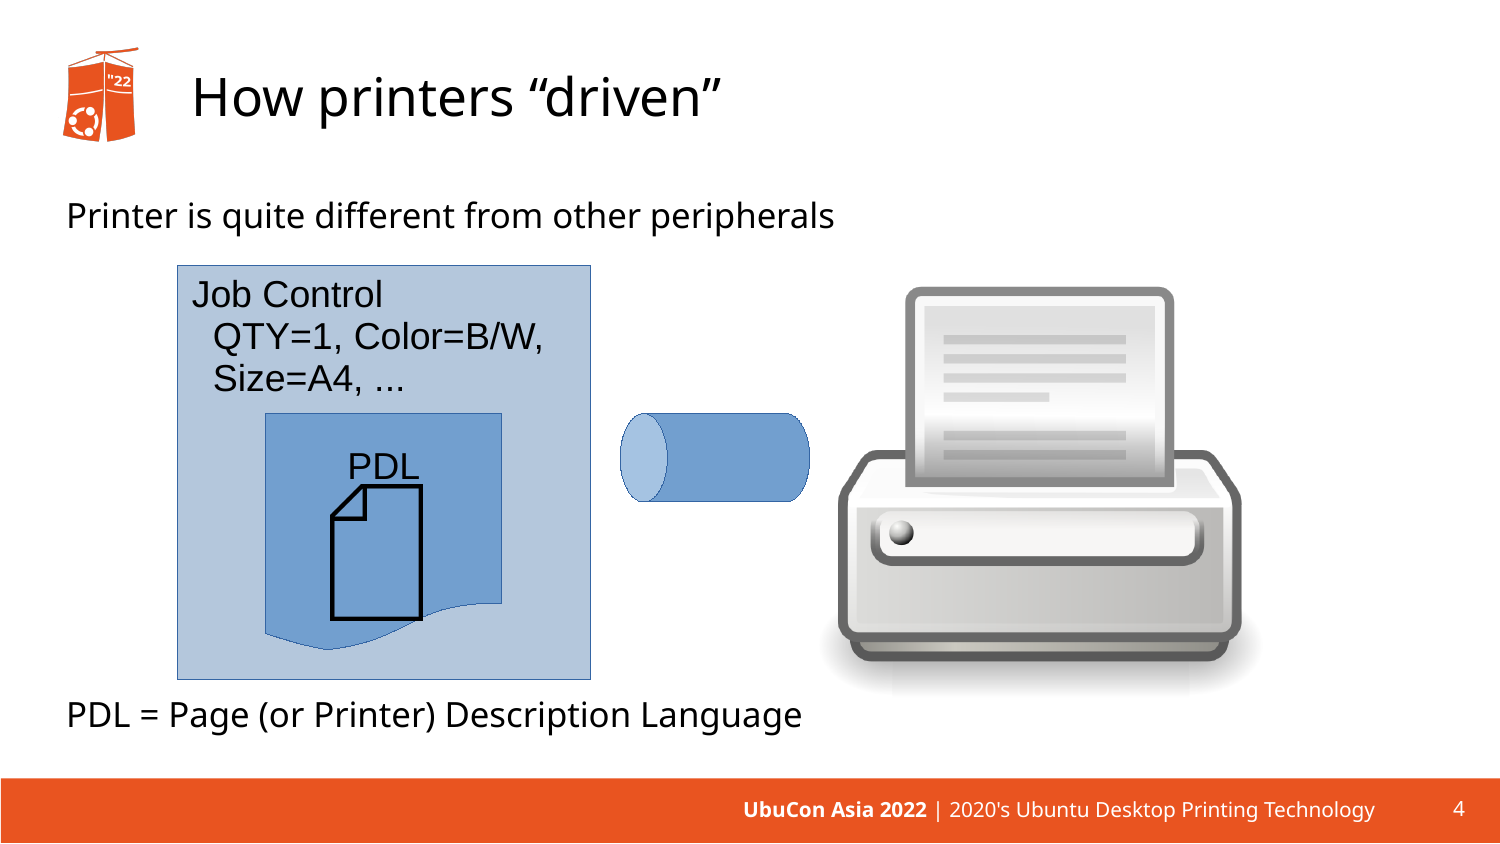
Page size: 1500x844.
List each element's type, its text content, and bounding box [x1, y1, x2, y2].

text_box UbuCon Asia 2022 | 2020's Ubuntu Desktop Printing Technology [345, 781, 1390, 837]
text_box [648, 413, 809, 502]
text_box Job Control QTY=1, Color=B/W, Size=A4, ... [177, 265, 591, 680]
title How printers “driven” [176, 48, 1449, 142]
text_box PDL [265, 413, 502, 650]
text_box [0, 778, 1500, 843]
picture [330, 484, 423, 621]
picture [809, 248, 1270, 709]
list Printer is quite different from other peripherals PDL = Page (or Printer) Description Language [51, 172, 1390, 750]
picture [51, 47, 146, 142]
slide_number [1389, 777, 1480, 842]
